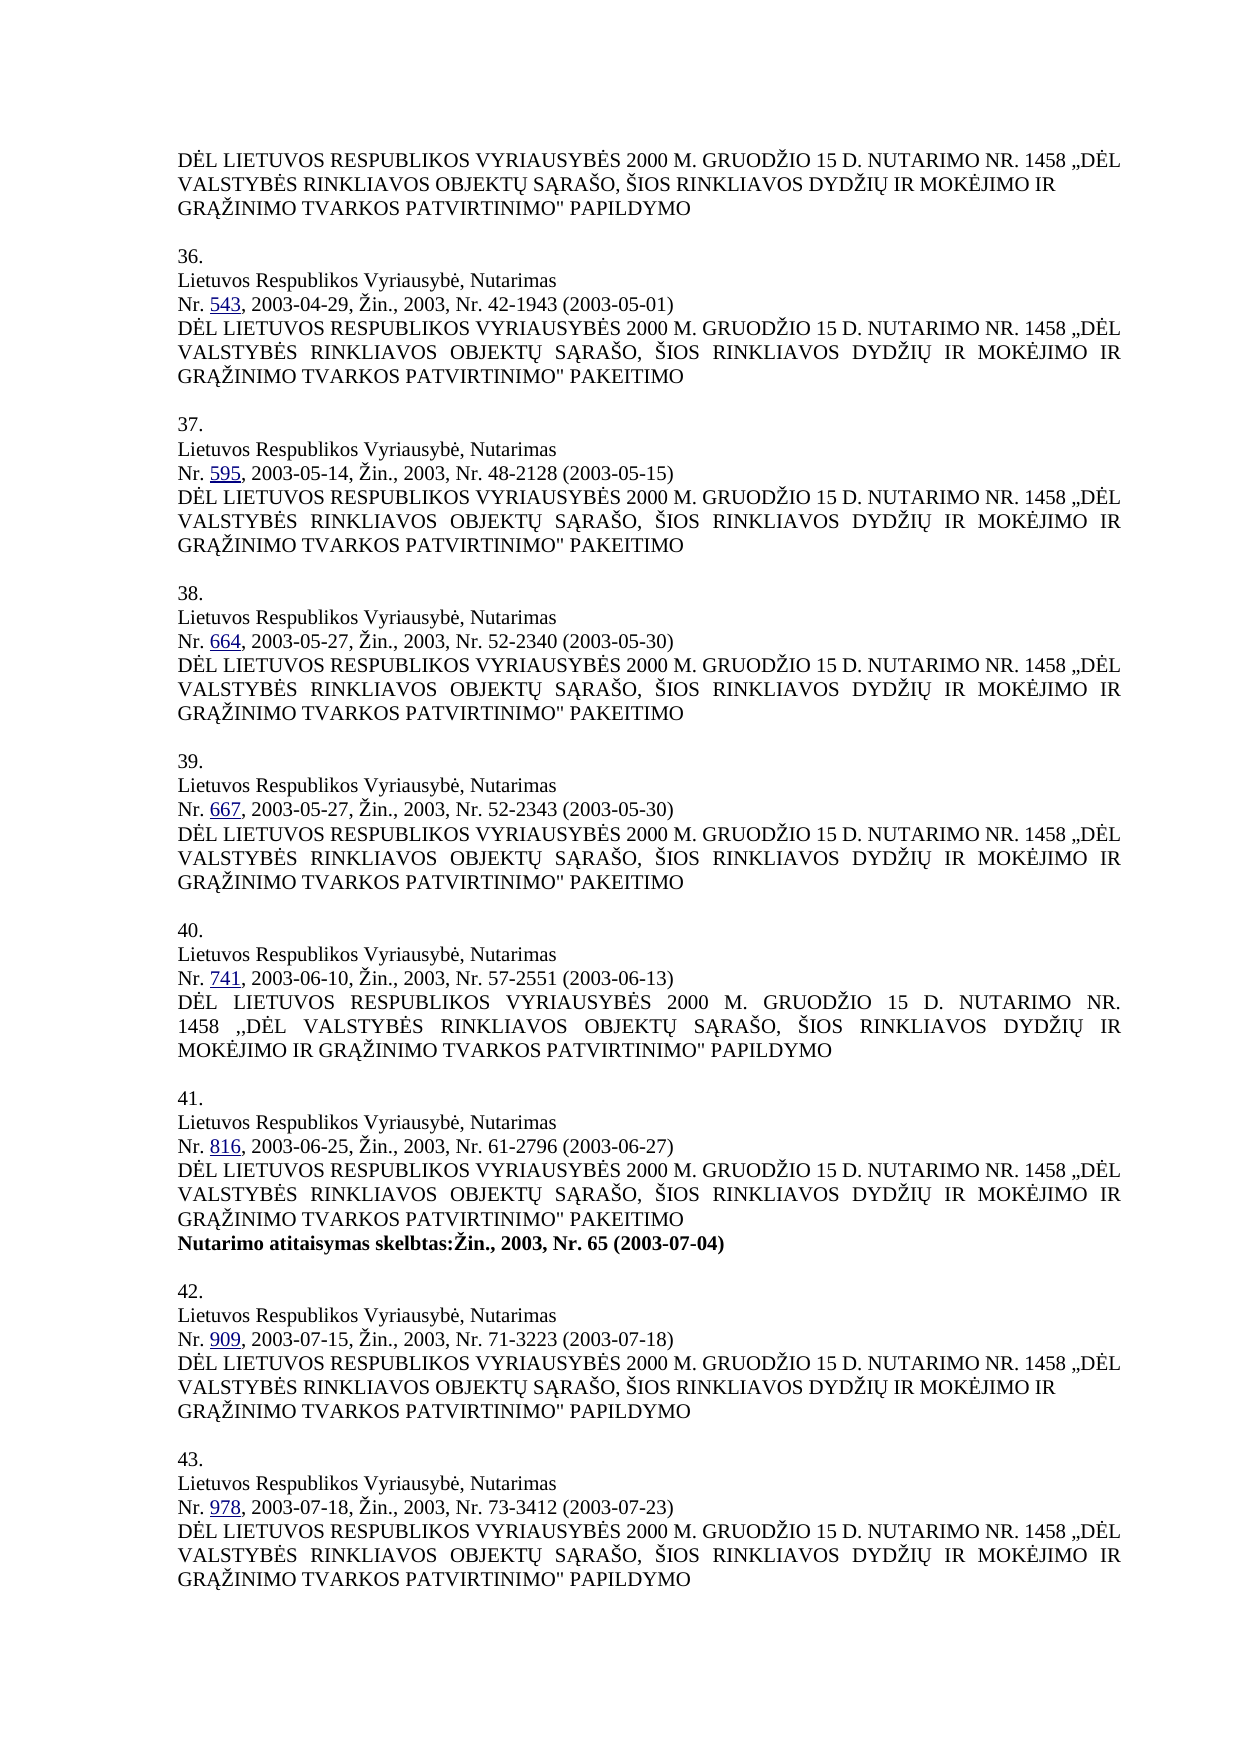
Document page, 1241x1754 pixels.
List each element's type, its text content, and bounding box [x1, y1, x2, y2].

text DĖL LIETUVOS RESPUBLIKOS VYRIAUSYBĖS 2000 M. GRUODŽIO 15 D. NUTARIMO NR. 1458 „DĖL VALSTYBĖS RINKLIAVOS OBJEKTŲ SĄRAŠO, ŠIOS RINKLIAVOS DYDŽIŲ IR MOKĖJIMO IR GRĄŽINIMO TVARKOS PATVIRTINIMO" PAKEITIMO [177, 653, 1122, 725]
text DĖL LIETUVOS RESPUBLIKOS VYRIAUSYBĖS 2000 M. GRUODŽIO 15 D. NUTARIMO NR. 1458 „DĖL VALSTYBĖS RINKLIAVOS OBJEKTŲ SĄRAŠO, ŠIOS RINKLIAVOS DYDŽIŲ IR MOKĖJIMO IR GRĄŽINIMO TVARKOS PATVIRTINIMO" PAKEITIMO [177, 484, 1122, 557]
text Lietuvos Respublikos Vyriausybė, Nutarimas [177, 1303, 1122, 1327]
text Nr. 741, 2003-06-10, Žin., 2003, Nr. 57-2551 (2003-06-13) [177, 966, 1122, 990]
text Nutarimo atitaisymas skelbtas:Žin., 2003, Nr. 65 (2003-07-04) [177, 1231, 1122, 1254]
text 39. [177, 749, 1122, 773]
text Lietuvos Respublikos Vyriausybė, Nutarimas [177, 268, 1122, 292]
text Nr. 543, 2003-04-29, Žin., 2003, Nr. 42-1943 (2003-05-01) [177, 292, 1122, 316]
text Nr. 909, 2003-07-15, Žin., 2003, Nr. 71-3223 (2003-07-18) [177, 1327, 1122, 1351]
text Nr. 667, 2003-05-27, Žin., 2003, Nr. 52-2343 (2003-05-30) [177, 797, 1122, 821]
text DĖL LIETUVOS RESPUBLIKOS VYRIAUSYBĖS 2000 M. GRUODŽIO 15 D. NUTARIMO NR. 1458 ,,DĖL VALSTYBĖS RINKLIAVOS OBJEKTŲ SĄRAŠO, ŠIOS RINKLIAVOS DYDŽIŲ IR MOKĖJIMO IR GRĄŽINIMO TVARKOS PATVIRTINIMO" PAPILDYMO [177, 990, 1122, 1062]
text DĖL LIETUVOS RESPUBLIKOS VYRIAUSYBĖS 2000 M. GRUODŽIO 15 D. NUTARIMO NR. 1458 „DĖL VALSTYBĖS RINKLIAVOS OBJEKTŲ SĄRAŠO, ŠIOS RINKLIAVOS DYDŽIŲ IR MOKĖJIMO IR GRĄŽINIMO TVARKOS PATVIRTINIMO" PAKEITIMO [177, 821, 1122, 894]
text Lietuvos Respublikos Vyriausybė, Nutarimas [177, 773, 1122, 797]
text 40. [177, 918, 1122, 942]
text Nr. 664, 2003-05-27, Žin., 2003, Nr. 52-2340 (2003-05-30) [177, 629, 1122, 653]
text Nr. 595, 2003-05-14, Žin., 2003, Nr. 48-2128 (2003-05-15) [177, 461, 1122, 484]
text DĖL LIETUVOS RESPUBLIKOS VYRIAUSYBĖS 2000 M. GRUODŽIO 15 D. NUTARIMO NR. 1458 „DĖL VALSTYBĖS RINKLIAVOS OBJEKTŲ SĄRAŠO, ŠIOS RINKLIAVOS DYDŽIŲ IR MOKĖJIMO IR GRĄŽINIMO TVARKOS PATVIRTINIMO" PAKEITIMO [177, 1158, 1122, 1231]
text Lietuvos Respublikos Vyriausybė, Nutarimas [177, 436, 1122, 461]
text 36. [177, 244, 1122, 268]
text DĖL LIETUVOS RESPUBLIKOS VYRIAUSYBĖS 2000 M. GRUODŽIO 15 D. NUTARIMO NR. 1458 „DĖL VALSTYBĖS RINKLIAVOS OBJEKTŲ SĄRAŠO, ŠIOS RINKLIAVOS DYDŽIŲ IR MOKĖJIMO IR GRĄŽINIMO TVARKOS PATVIRTINIMO" PAPILDYMO [177, 148, 1122, 220]
text Nr. 978, 2003-07-18, Žin., 2003, Nr. 73-3412 (2003-07-23) [177, 1495, 1122, 1519]
text 41. [177, 1086, 1122, 1110]
text DĖL LIETUVOS RESPUBLIKOS VYRIAUSYBĖS 2000 M. GRUODŽIO 15 D. NUTARIMO NR. 1458 „DĖL VALSTYBĖS RINKLIAVOS OBJEKTŲ SĄRAŠO, ŠIOS RINKLIAVOS DYDŽIŲ IR MOKĖJIMO IR GRĄŽINIMO TVARKOS PATVIRTINIMO" PAPILDYMO [177, 1519, 1122, 1591]
text DĖL LIETUVOS RESPUBLIKOS VYRIAUSYBĖS 2000 M. GRUODŽIO 15 D. NUTARIMO NR. 1458 „DĖL VALSTYBĖS RINKLIAVOS OBJEKTŲ SĄRAŠO, ŠIOS RINKLIAVOS DYDŽIŲ IR MOKĖJIMO IR GRĄŽINIMO TVARKOS PATVIRTINIMO" PAPILDYMO [177, 1351, 1122, 1423]
text DĖL LIETUVOS RESPUBLIKOS VYRIAUSYBĖS 2000 M. GRUODŽIO 15 D. NUTARIMO NR. 1458 „DĖL VALSTYBĖS RINKLIAVOS OBJEKTŲ SĄRAŠO, ŠIOS RINKLIAVOS DYDŽIŲ IR MOKĖJIMO IR GRĄŽINIMO TVARKOS PATVIRTINIMO" PAKEITIMO [177, 316, 1122, 388]
text 42. [177, 1279, 1122, 1303]
text Lietuvos Respublikos Vyriausybė, Nutarimas [177, 1471, 1122, 1495]
text Nr. 816, 2003-06-25, Žin., 2003, Nr. 61-2796 (2003-06-27) [177, 1134, 1122, 1158]
text Lietuvos Respublikos Vyriausybė, Nutarimas [177, 942, 1122, 966]
text 38. [177, 581, 1122, 605]
text 43. [177, 1447, 1122, 1471]
text Lietuvos Respublikos Vyriausybė, Nutarimas [177, 1110, 1122, 1134]
text Lietuvos Respublikos Vyriausybė, Nutarimas [177, 605, 1122, 629]
text 37. [177, 412, 1122, 436]
